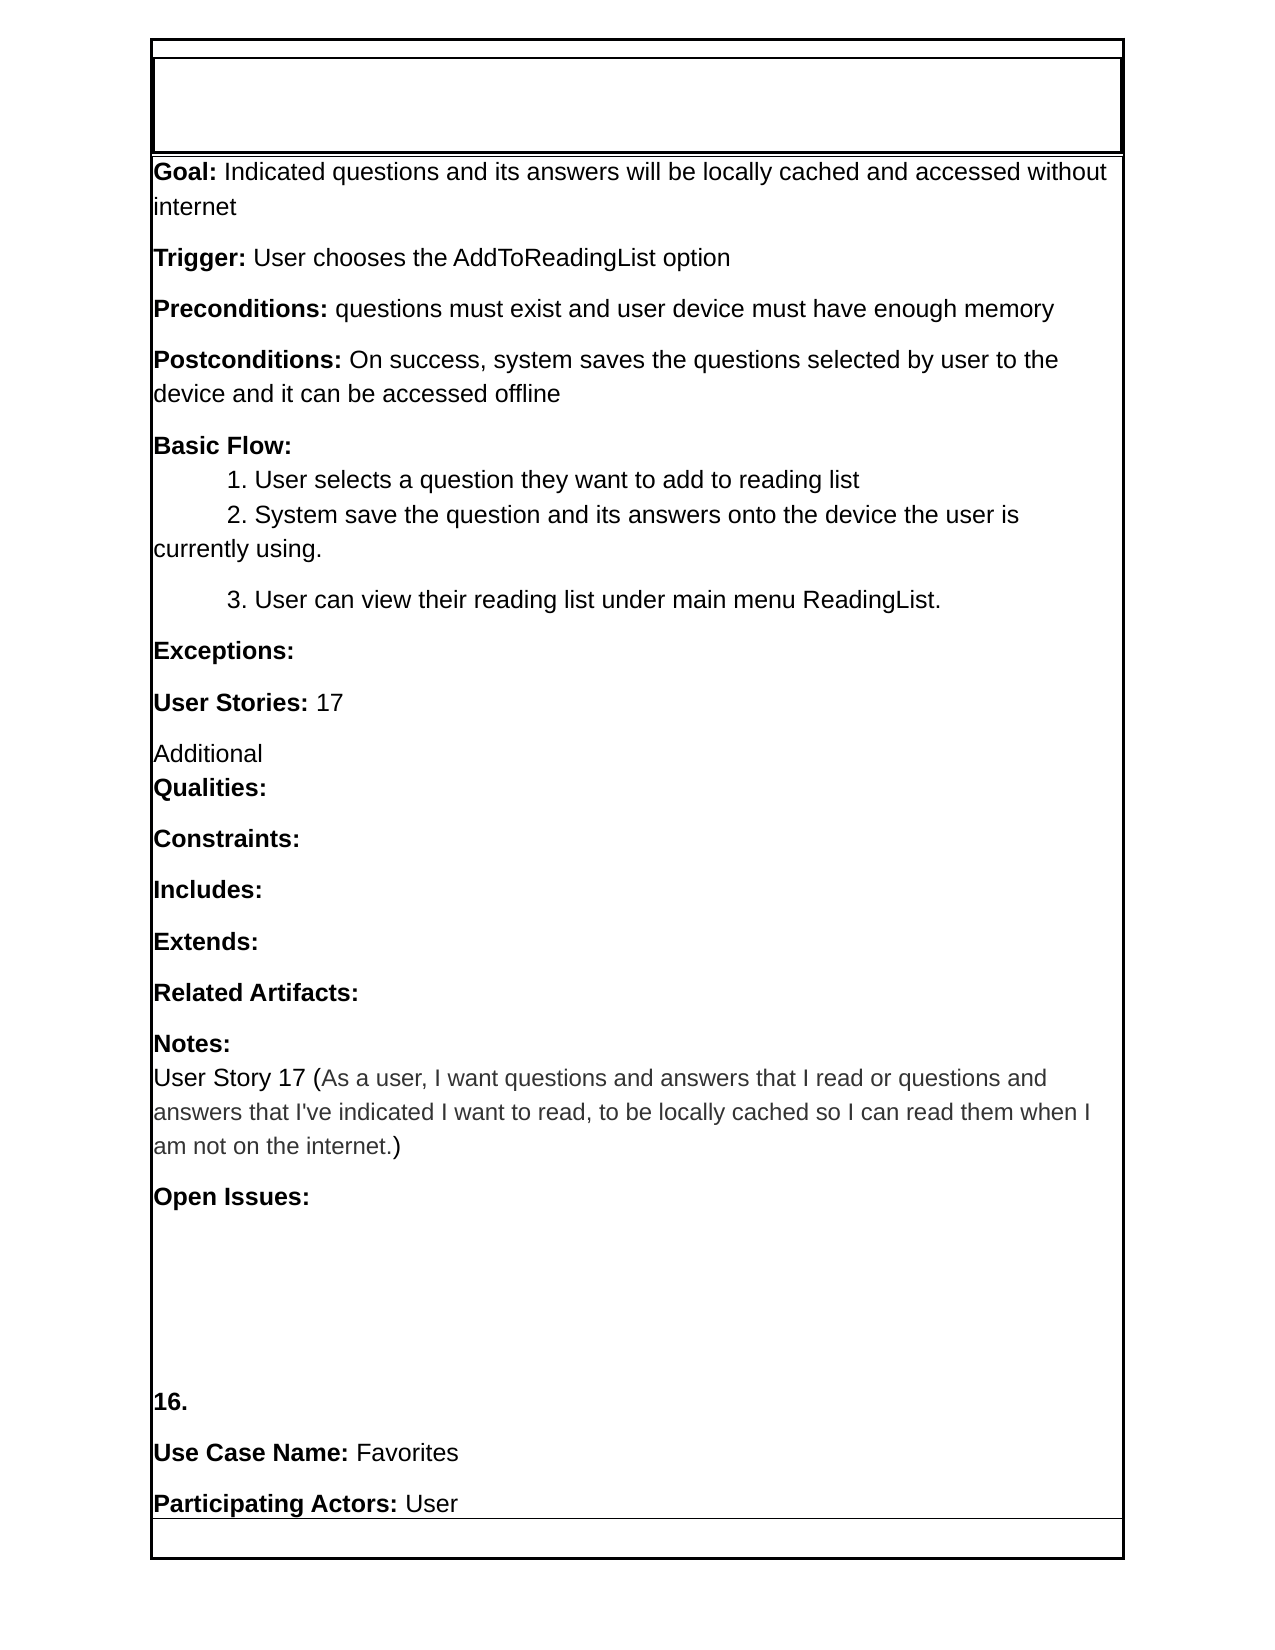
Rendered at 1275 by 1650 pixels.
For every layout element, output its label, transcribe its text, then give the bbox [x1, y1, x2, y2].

text Postconditions: On success, system saves the questions selected by user to the device and it can be accessed offline [153, 343, 1122, 408]
text Exceptions: [153, 635, 1122, 665]
text Related Artifacts: [153, 976, 1122, 1006]
text Use Case Name: Favorites [153, 1436, 1122, 1467]
text Constraints: [153, 823, 1122, 853]
text User Stories: 17 [153, 686, 1122, 716]
text Trigger: User chooses the AddToReadingList option [153, 241, 1122, 271]
text Goal: Indicated questions and its answers will be locally cached and accessed without internet [153, 157, 1122, 220]
text Notes: User Story 17 (As a user, I want questions and answers that I read or questions and answers that I've indicated I want to read, to be locally cached so I can read them when I am not on the internet.) [153, 1027, 1122, 1160]
text 16. [153, 1385, 1122, 1415]
text Participating Actors: User [153, 1487, 1122, 1518]
text Extends: [153, 925, 1122, 955]
text Basic Flow: 1. User selects a question they want to add to reading list 2. System save the question and its answers onto the device the user is currently using. [153, 429, 1122, 563]
text Preconditions: questions must exist and user device must have enough memory [153, 292, 1122, 323]
text Additional Qualities: [153, 737, 1122, 802]
text Includes: [153, 874, 1122, 904]
text 3. User can view their reading list under main menu ReadingList. [153, 584, 1122, 614]
text Open Issues: [153, 1181, 1122, 1211]
